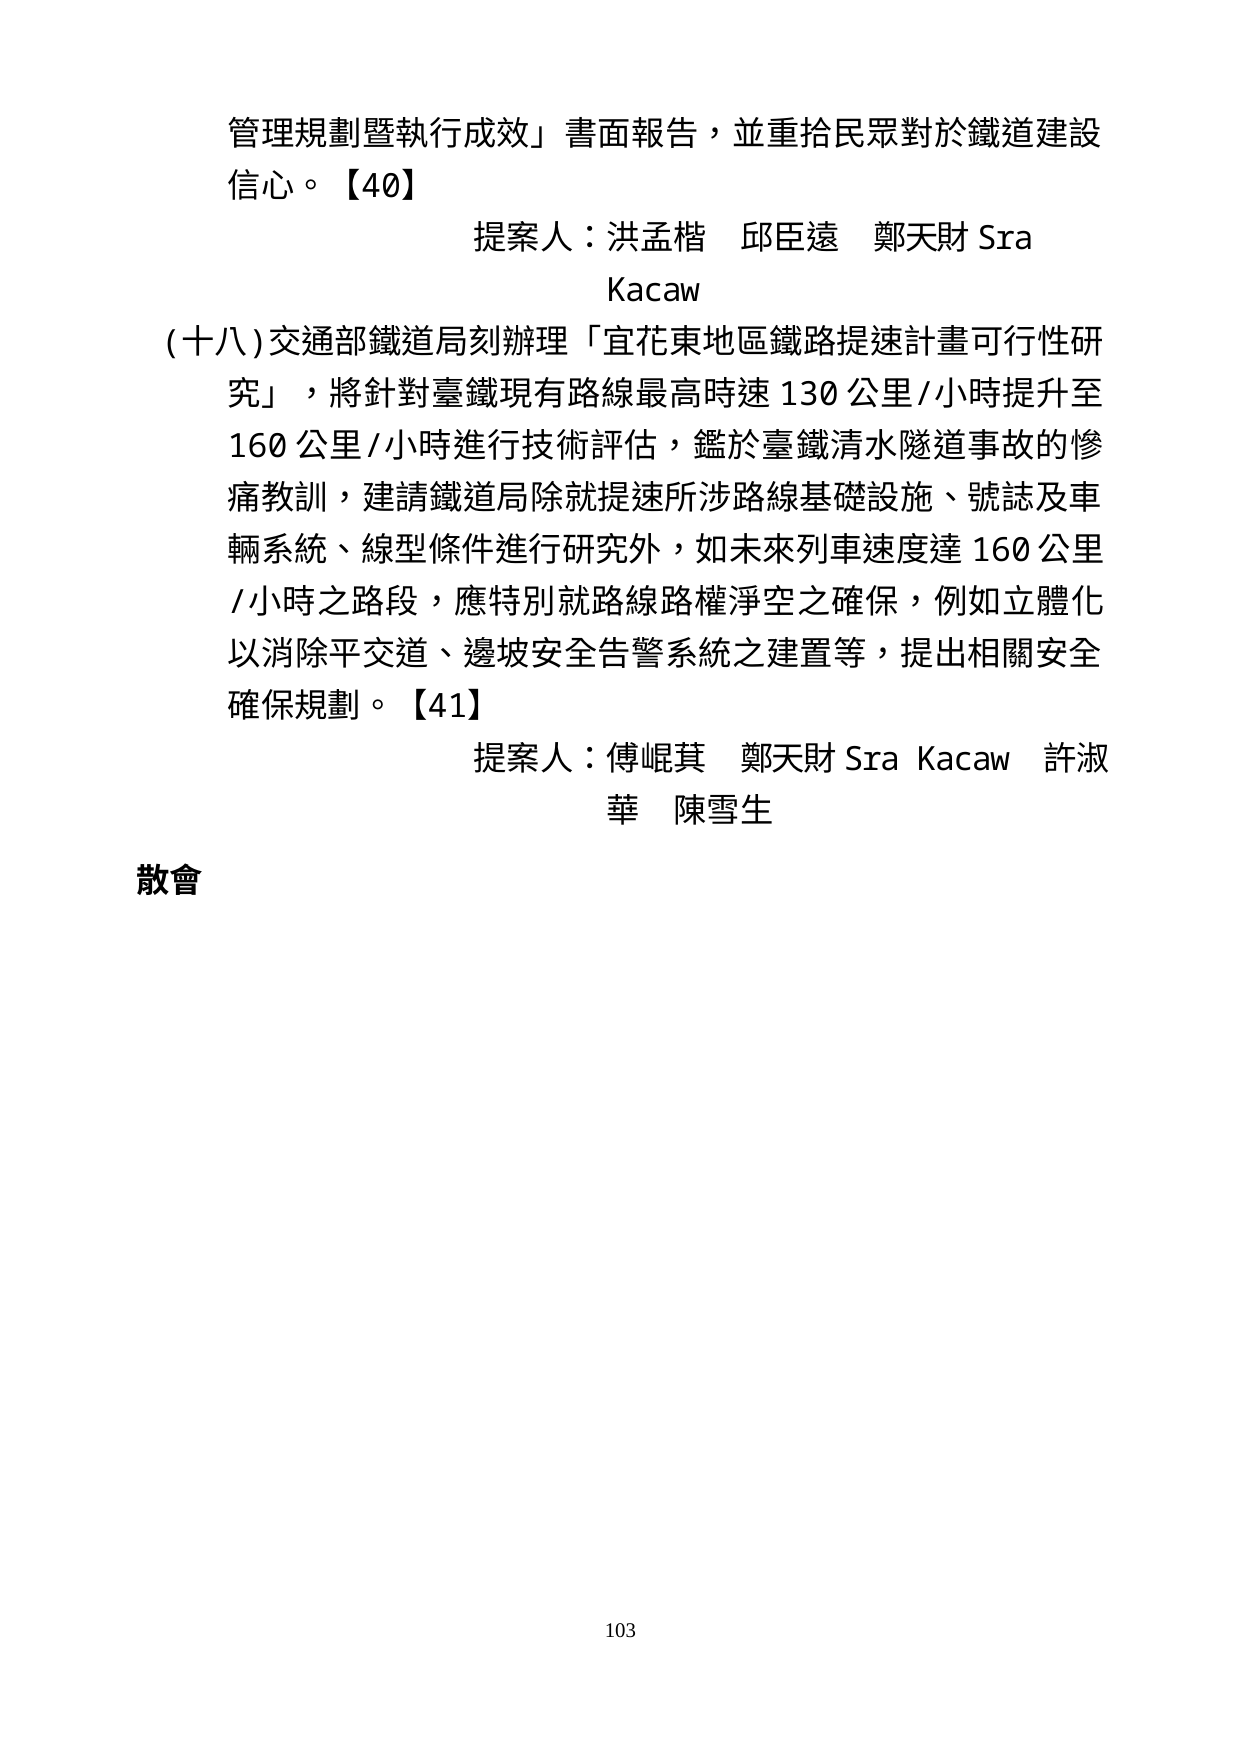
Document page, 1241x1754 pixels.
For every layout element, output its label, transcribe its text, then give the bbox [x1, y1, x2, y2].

text 散會 [136, 851, 1104, 903]
text 提案人：傅崐萁 鄭天財Sra Kacaw 許淑華 陳雪生 [473, 728, 1117, 832]
text 管理規劃暨執行成效」書面報告，並重拾民眾對於鐵道建設信心。【40】 [161, 103, 1104, 207]
text (十八)交通部鐵道局刻辦理「宜花東地區鐵路提速計畫可行性研究」，將針對臺鐵現有路線最高時速130公里/小時提升至160公里/小時進行技術評估，鑑於臺鐵清水隧道事故的慘痛教訓，建請鐵道局除就提速所涉路線基礎設施、號誌及車輛系統、線型條件進行研究外，如未來列車速度達160公里/小時之路段，應特別就路線路權淨空之確保，例如立體化以消除平交道、邊坡安全告警系統之建置等，提出相關安全確保規劃。【41】 [161, 312, 1104, 728]
text 提案人：洪孟楷 邱臣遠 鄭天財Sra Kacaw [473, 207, 1117, 312]
